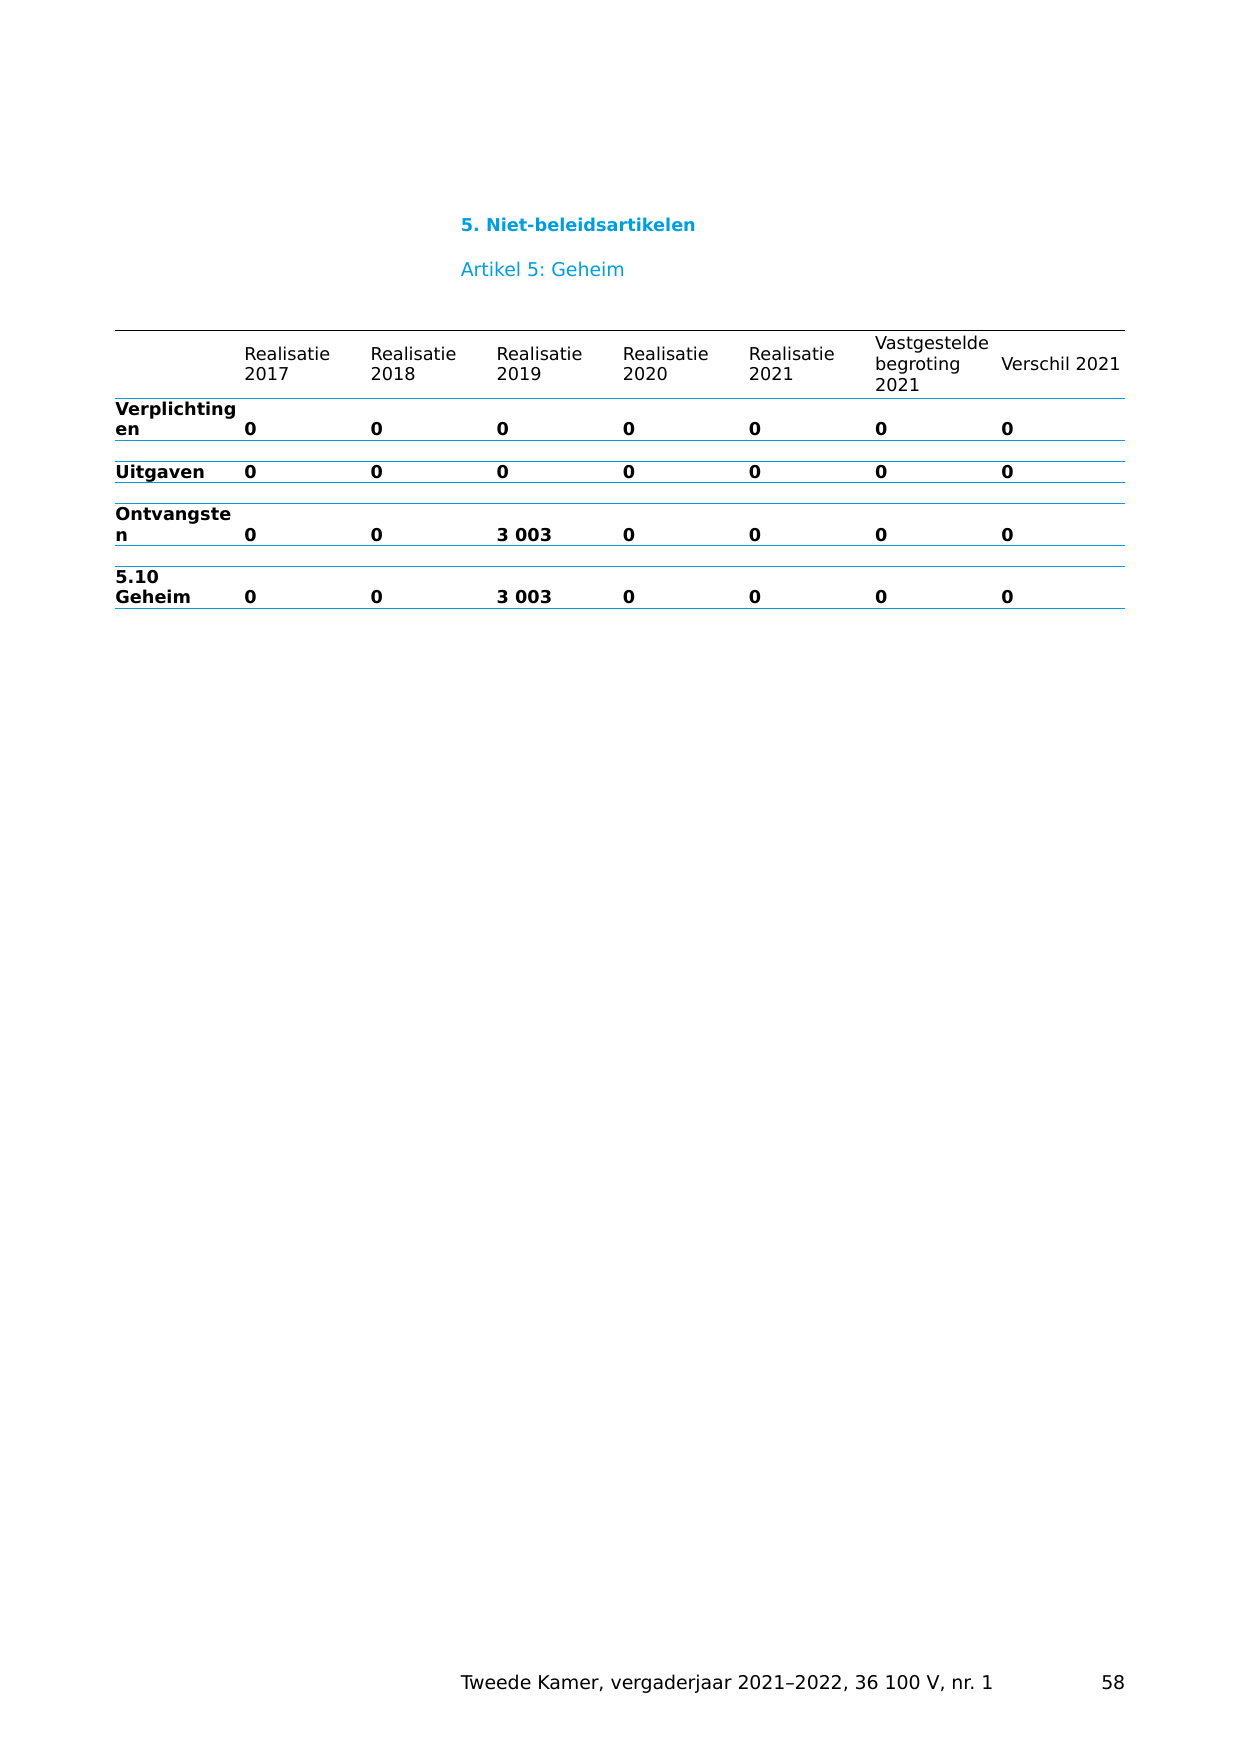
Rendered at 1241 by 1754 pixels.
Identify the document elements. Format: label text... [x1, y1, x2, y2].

table_cell [368, 483, 493, 503]
table_cell [620, 441, 746, 461]
table_cell [872, 546, 998, 566]
table_cell Vastgestelde begroting 2021 [872, 331, 998, 398]
table_cell [115, 441, 241, 461]
table_cell 0 [746, 462, 872, 482]
table_cell [620, 546, 746, 566]
table_cell 0 [998, 567, 1125, 608]
table_cell 0 [998, 462, 1125, 482]
table_cell Uitgaven [115, 462, 241, 482]
table_cell Realisatie 2019 [494, 331, 620, 398]
table_cell 0 [494, 462, 620, 482]
table_cell 0 [872, 399, 998, 440]
table_cell 0 [746, 504, 872, 545]
table_cell [494, 546, 620, 566]
table_cell [746, 483, 872, 503]
table_cell Realisatie 2021 [746, 331, 872, 398]
table_cell 0 [872, 462, 998, 482]
table_cell 0 [368, 567, 493, 608]
table_cell 0 [368, 462, 493, 482]
table_cell 3 003 [494, 567, 620, 608]
table_cell 0 [872, 567, 998, 608]
table_cell 0 [998, 504, 1125, 545]
table_cell 3 003 [494, 504, 620, 545]
table_cell [494, 441, 620, 461]
table_cell [872, 483, 998, 503]
table_cell Realisatie 2018 [368, 331, 493, 398]
table_cell 0 [620, 462, 746, 482]
table_cell [998, 546, 1125, 566]
table_cell [368, 441, 493, 461]
table_cell [746, 546, 872, 566]
table_cell [115, 331, 241, 398]
table_cell 0 [620, 567, 746, 608]
table_cell [620, 483, 746, 503]
table_cell 0 [368, 399, 493, 440]
table_cell Verplichtingen [115, 399, 241, 440]
table_cell [115, 483, 241, 503]
table_cell Realisatie 2020 [620, 331, 746, 398]
table_cell [494, 483, 620, 503]
table_cell 0 [241, 567, 367, 608]
table_cell Realisatie 2017 [241, 331, 367, 398]
table_cell [241, 546, 367, 566]
table_cell [998, 441, 1125, 461]
table_cell Ontvangsten [115, 504, 241, 545]
table_cell [368, 546, 493, 566]
table_cell 0 [241, 504, 367, 545]
table_cell Verschil 2021 [998, 331, 1125, 398]
table_cell [998, 483, 1125, 503]
table_cell 0 [494, 399, 620, 440]
table_cell 0 [368, 504, 493, 545]
table_header Tabel 9 Budgettaire gevolgen van Niet-beleidsartikel 5 Geheim (bedragen x € 1.000) [115, 305, 1125, 330]
table_cell 5.10 Geheim [115, 567, 241, 608]
table_cell [746, 441, 872, 461]
table_cell 0 [998, 399, 1125, 440]
table_cell 0 [620, 399, 746, 440]
table_cell [241, 483, 367, 503]
table_cell [241, 441, 367, 461]
title Artikel 5: Geheim [461, 259, 1125, 281]
title 5. Niet-beleidsartikelen [461, 213, 1125, 236]
table_cell 0 [241, 399, 367, 440]
table_cell 0 [746, 567, 872, 608]
table_cell 0 [872, 504, 998, 545]
table_cell 0 [241, 462, 367, 482]
table_cell [115, 546, 241, 566]
table_cell [872, 441, 998, 461]
table_cell 0 [746, 399, 872, 440]
table_cell 0 [620, 504, 746, 545]
